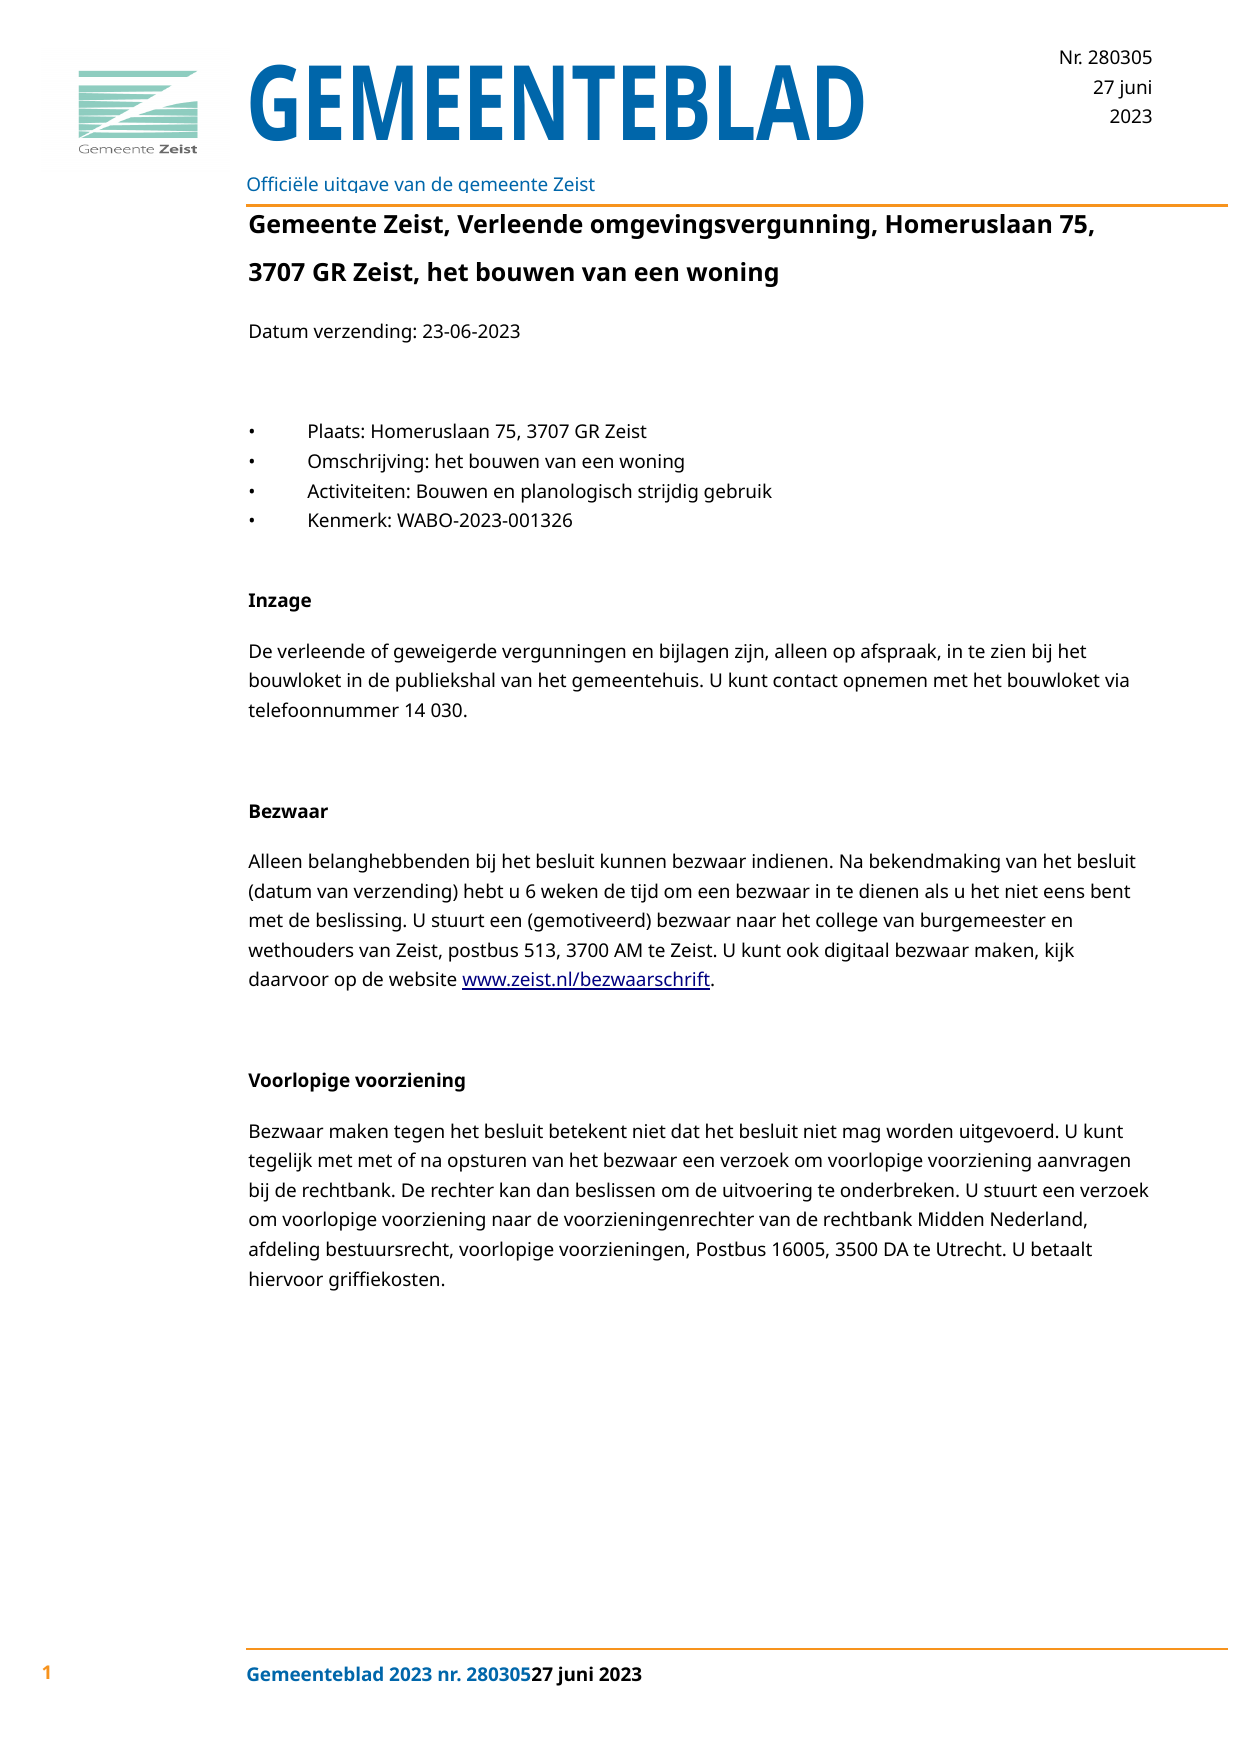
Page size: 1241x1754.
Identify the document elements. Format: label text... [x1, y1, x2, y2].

text Datum verzending: 23-06-2023 [248, 318, 1152, 344]
text Bezwaar [248, 798, 1152, 824]
text Bezwaar maken tegen het besluit betekent niet dat het besluit niet mag worden uitgevoerd. U kunt tegelijk met met of na opsturen van het bezwaar een verzoek om voorlopige voorziening aanvragen bij de rechtbank. De rechter kan dan beslissen om de uitvoering te onderbreken. U stuurt een verzoek om voorlopige voorziening naar de voorzieningenrechter van de rechtbank Midden Nederland, afdeling bestuursrecht, voorlopige voorzieningen, Postbus 16005, 3500 DA te Utrecht. U betaalt hiervoor griffiekosten. [248, 1118, 1152, 1292]
text Alleen belanghebbenden bij het besluit kunnen bezwaar indienen. Na bekendmaking van het besluit (datum van verzending) hebt u 6 weken de tijd om een bezwaar in te dienen als u het niet eens bent met de beslissing. U stuurt een (gemotiveerd) bezwaar naar het college van burgemeester en wethouders van Zeist, postbus 513, 3700 AM te Zeist. U kunt ook digitaal bezwaar maken, kijk daarvoor op de website www.zeist.nl/bezwaarschrift. [248, 848, 1152, 992]
picture [41, 47, 231, 172]
text Gemeente Zeist, Verleende omgevingsvergunning, Homeruslaan 75, 3707 GR Zeist, het bouwen van een woning [248, 207, 1152, 288]
list Plaats: Homeruslaan 75, 3707 GR Zeist [248, 419, 1152, 444]
list Kenmerk: WABO-2023-001326 [248, 507, 1152, 533]
text Inzage [248, 587, 1152, 613]
text Voorlopige voorziening [248, 1067, 1152, 1093]
list Activiteiten: Bouwen en planologisch strijdig gebruik [248, 478, 1152, 504]
list Omschrijving: het bouwen van een woning [248, 448, 1152, 474]
text De verleende of geweigerde vergunningen en bijlagen zijn, alleen op afspraak, in te zien bij het bouwloket in de publiekshal van het gemeentehuis. U kunt contact opnemen met het bouwloket via telefoonnummer 14 030. [248, 638, 1152, 723]
